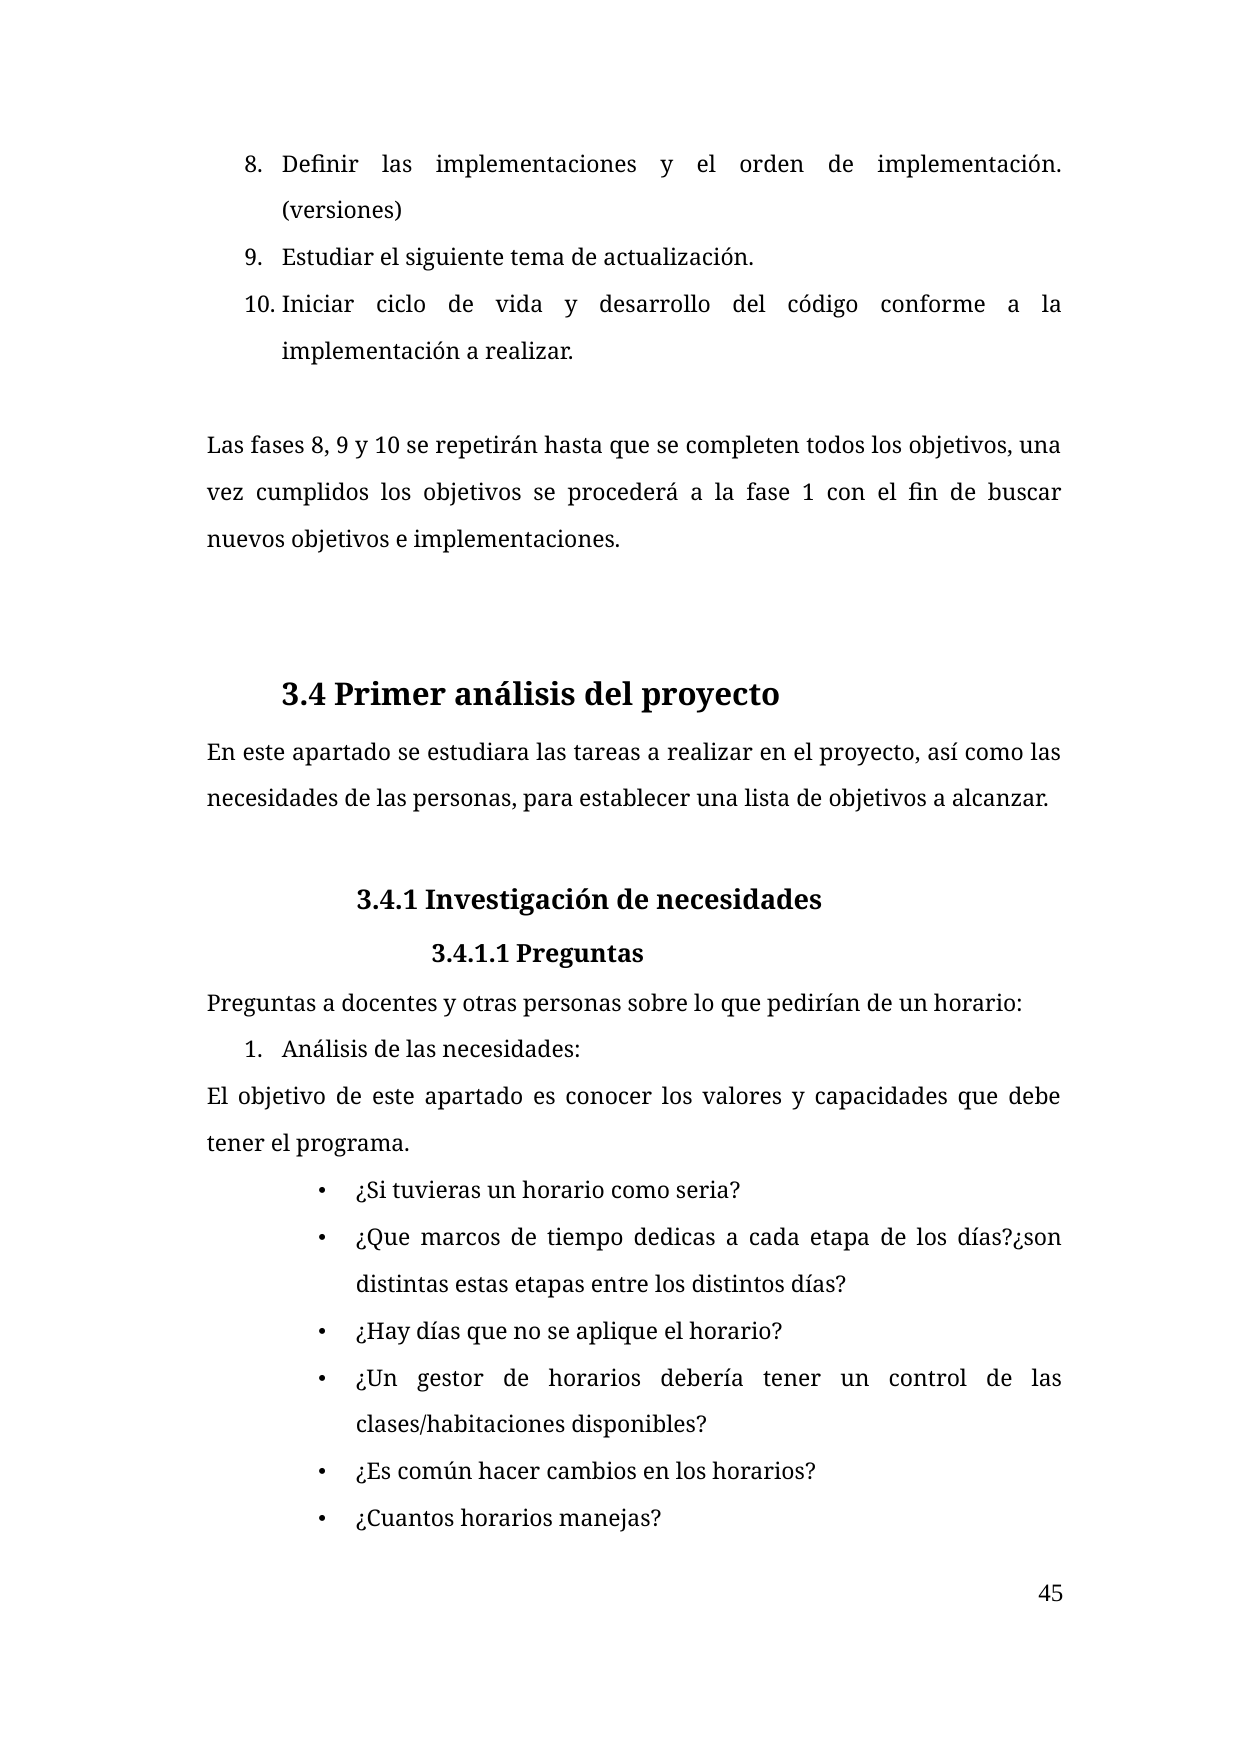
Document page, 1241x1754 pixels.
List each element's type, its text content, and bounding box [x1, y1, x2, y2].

list Iniciar ciclo de vida y desarrollo del código conforme a la implementación a realizar. [244, 288, 1063, 366]
list ¿Si tuvieras un horario como seria? [318, 1174, 1063, 1205]
list Definir las implementaciones y el orden de implementación. (versiones) [244, 148, 1063, 226]
text En este apartado se estudiara las tareas a realizar en el proyecto, así como las necesidades de las personas, para establecer una lista de objetivos a alcanzar. [207, 735, 1063, 813]
text 3.4 Primer análisis del proyecto [207, 672, 1063, 714]
list ¿Un gestor de horarios debería tener un control de las clases/habitaciones disponibles? [318, 1362, 1063, 1440]
text 3.4.1 Investigación de necesidades [207, 880, 1063, 917]
list Análisis de las necesidades: [244, 1033, 1063, 1065]
list Estudiar el siguiente tema de actualización. [244, 241, 1063, 273]
list ¿Que marcos de tiempo dedicas a cada etapa de los días?¿son distintas estas etapas entre los distintos días? [318, 1221, 1063, 1299]
text 3.4.1.1 Preguntas [207, 936, 1063, 969]
text El objetivo de este apartado es conocer los valores y capacidades que debe tener el programa. [207, 1080, 1063, 1158]
text Las fases 8, 9 y 10 se repetirán hasta que se completen todos los objetivos, una vez cumplidos los objetivos se procederá a la fase 1 con el fin de buscar nuevos objetivos e implementaciones. [207, 429, 1063, 554]
text Preguntas a docentes y otras personas sobre lo que pedirían de un horario: [207, 987, 1063, 1018]
list ¿Cuantos horarios manejas? [318, 1502, 1063, 1533]
list ¿Hay días que no se aplique el horario? [318, 1315, 1063, 1346]
list ¿Es común hacer cambios en los horarios? [318, 1455, 1063, 1487]
